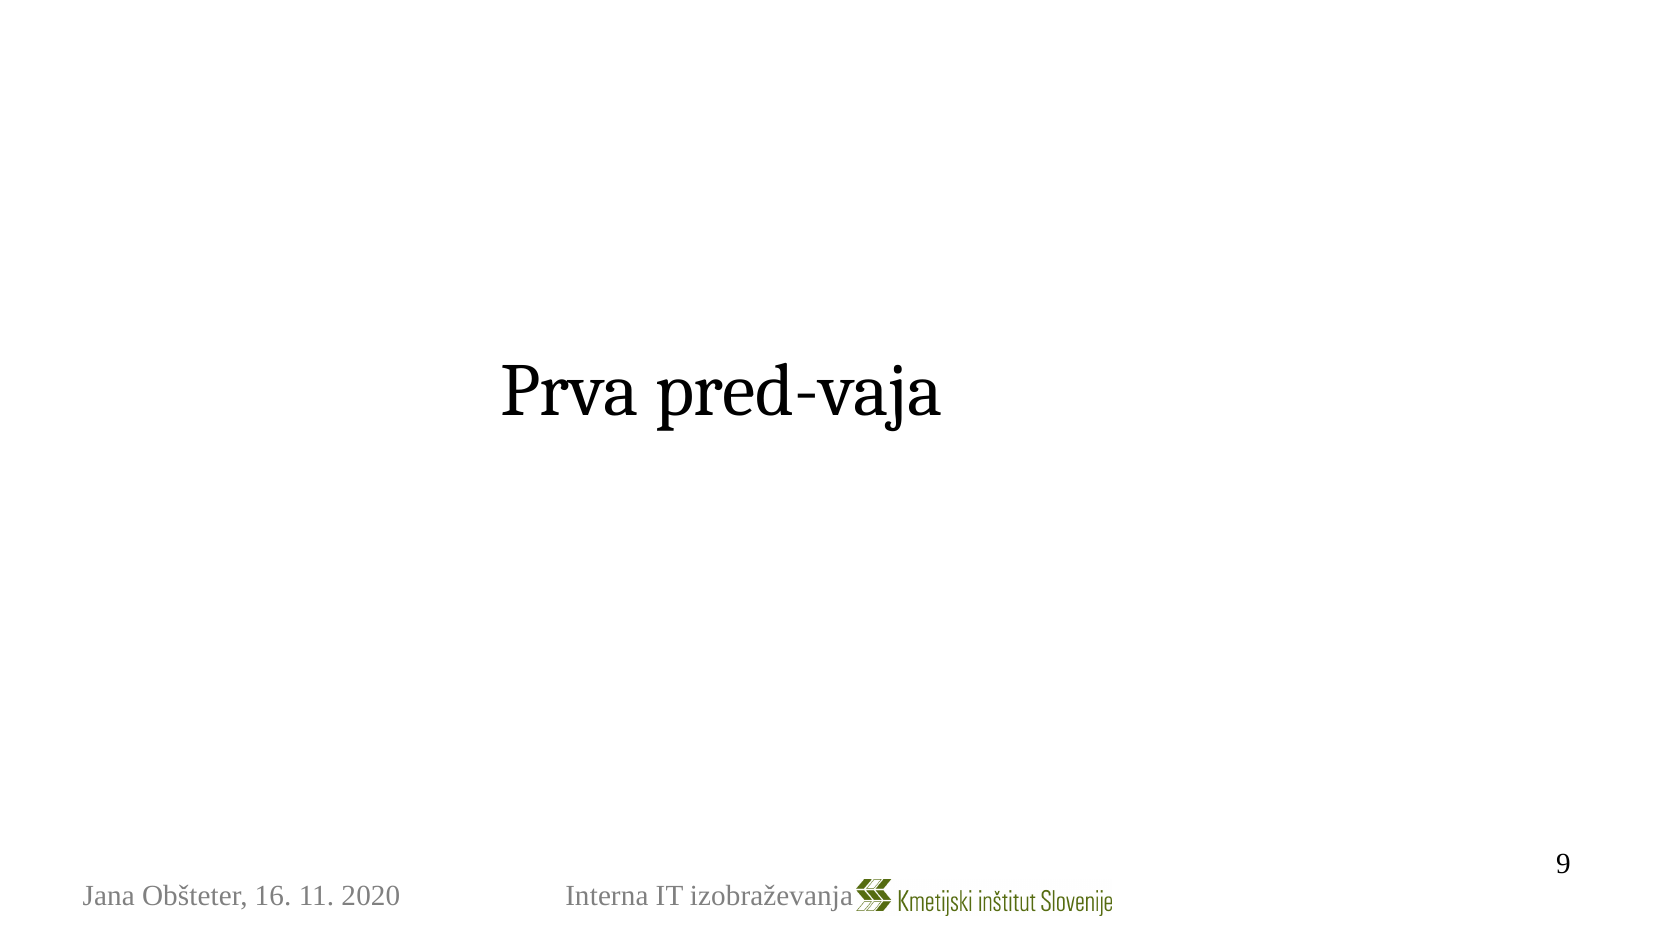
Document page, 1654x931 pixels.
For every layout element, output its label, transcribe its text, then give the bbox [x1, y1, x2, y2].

title Prva pred-vaja [500, 260, 1106, 523]
picture [856, 879, 1112, 916]
